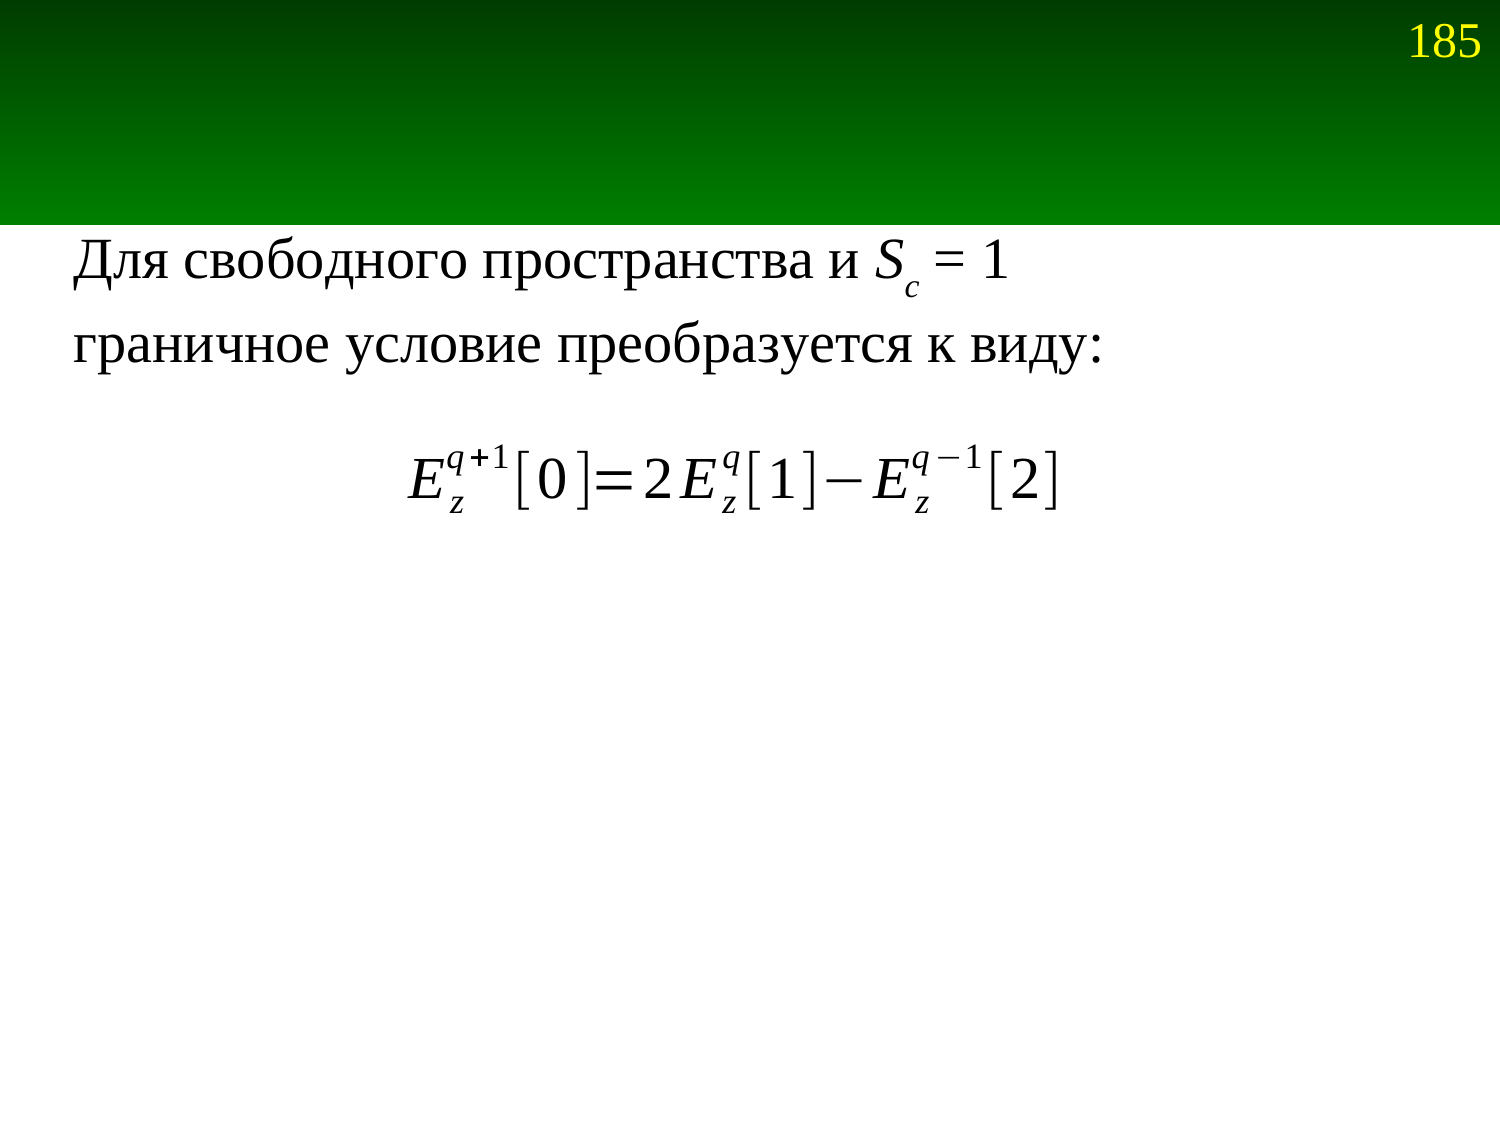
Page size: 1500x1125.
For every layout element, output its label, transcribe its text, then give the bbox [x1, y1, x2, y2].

text_box Для свободного пространства и Sc = 1 граничное условие преобразуется к виду: [59, 212, 1441, 384]
chart [389, 435, 1075, 520]
